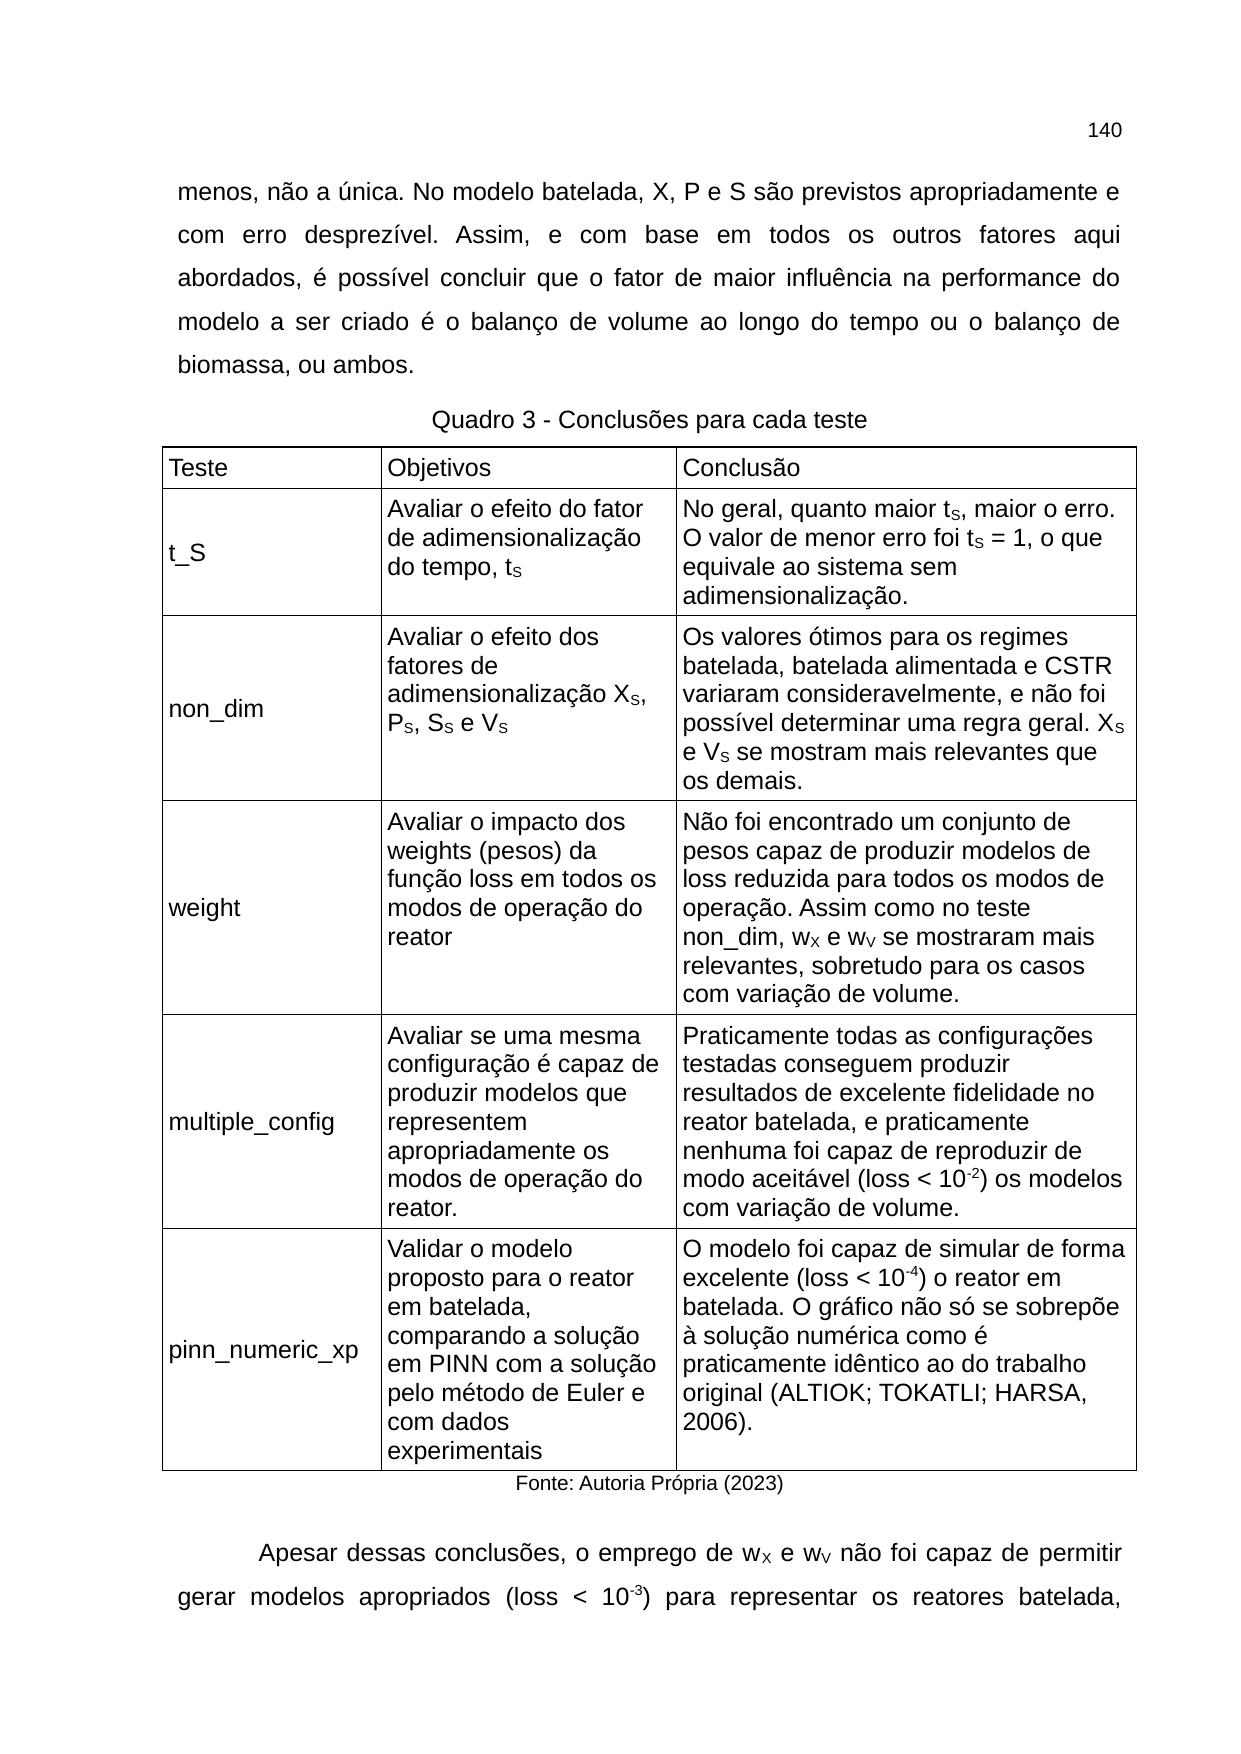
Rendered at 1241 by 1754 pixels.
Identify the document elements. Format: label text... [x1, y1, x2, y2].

table_cell No geral, quanto maior tS, maior o erro. O valor de menor erro foi tS = 1, o que equivale ao sistema sem adimensionalização. [677, 489, 1136, 615]
table_cell O modelo foi capaz de simular de forma excelente (loss < 10-4) o reator em batelada. O gráfico não só se sobrepõe à solução numérica como é praticamente idêntico ao do trabalho original (ALTIOK; TOKATLI; HARSA, 2006). [677, 1229, 1136, 1470]
table_cell Avaliar se uma mesma configuração é capaz de produzir modelos que representem apropriadamente os modos de operação do reator. [382, 1015, 676, 1228]
table_cell Avaliar o efeito do fator de adimensionalização do tempo, tS [382, 489, 676, 615]
text Fonte: Autoria Própria (2023) [177, 1471, 1122, 1495]
table_header Conclusão [677, 448, 1136, 488]
table_cell weight [163, 801, 381, 1014]
table_cell Os valores ótimos para os regimes batelada, batelada alimentada e CSTR variaram consideravelmente, e não foi possível determinar uma regra geral. XS e VS se mostram mais relevantes que os demais. [677, 616, 1136, 800]
table_cell Praticamente todas as configurações testadas conseguem produzir resultados de excelente fidelidade no reator batelada, e praticamente nenhuma foi capaz de reproduzir de modo aceitável (loss < 10-2) os modelos com variação de volume. [677, 1015, 1136, 1228]
table_cell non_dim [163, 616, 381, 800]
table_header Objetivos [382, 448, 676, 488]
table_cell pinn_numeric_xp [163, 1229, 381, 1470]
table_cell Avaliar o impacto dos weights (pesos) da função loss em todos os modos de operação do reator [382, 801, 676, 1014]
table_cell Avaliar o efeito dos fatores de adimensionalização XS, PS, SS e VS [382, 616, 676, 800]
text Quadro 3 - Conclusões para cada teste [177, 405, 1122, 434]
table_cell Validar o modelo proposto para o reator em batelada, comparando a solução em PINN com a solução pelo método de Euler e com dados experimentais [382, 1229, 676, 1470]
table_cell multiple_config [163, 1015, 381, 1228]
table_header Teste [163, 448, 381, 488]
table_cell Não foi encontrado um conjunto de pesos capaz de produzir modelos de loss reduzida para todos os modos de operação. Assim como no teste non_dim, wX e wV se mostraram mais relevantes, sobretudo para os casos com variação de volume. [677, 801, 1136, 1014]
table_cell t_S [163, 489, 381, 615]
text Apesar dessas conclusões, o emprego de wX e wV não foi capaz de permitir gerar modelos apropriados (loss < 10-3) para representar os reatores batelada, [177, 1538, 1122, 1610]
text menos, não a única. No modelo batelada, X, P e S são previstos apropriadamente e com erro desprezível. Assim, e com base em todos os outros fatores aqui abordados, é possível concluir que o fator de maior influência na performance do modelo a ser criado é o balanço de volume ao longo do tempo ou o balanço de biomassa, ou ambos. [177, 177, 1122, 378]
